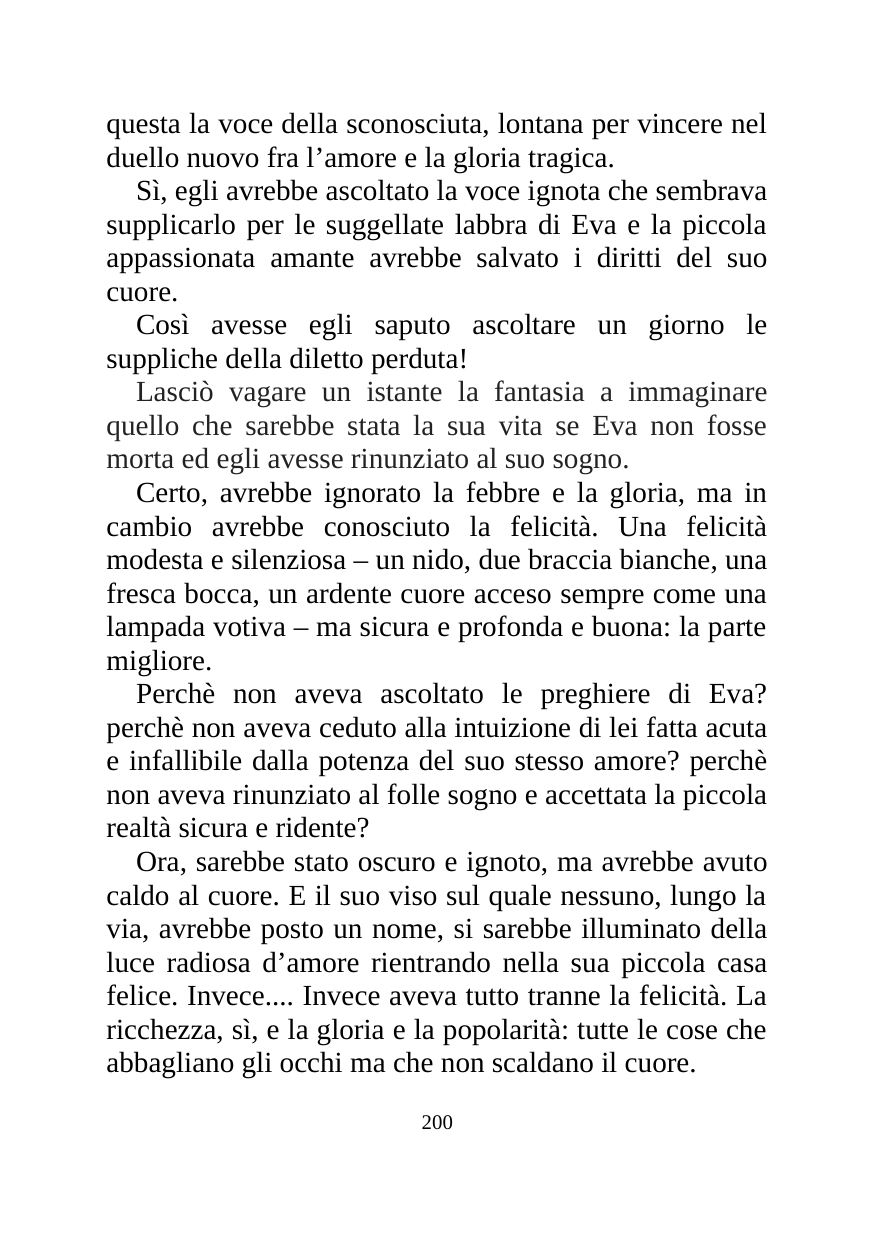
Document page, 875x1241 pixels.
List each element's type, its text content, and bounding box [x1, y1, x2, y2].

text Ora, sarebbe stato oscuro e ignoto, ma avrebbe avuto caldo al cuore. E il suo viso sul quale nessuno, lungo la via, avrebbe posto un nome, si sarebbe illuminato della luce radiosa d’amore rientrando nella sua piccola casa felice. Invece.... Invece aveva tutto tranne la felicità. La ricchezza, sì, e la gloria e la popolarità: tutte le cose che abbagliano gli occhi ma che non scaldano il cuore. [106, 844, 768, 1079]
text Lasciò vagare un istante la fantasia a immaginare quello che sarebbe stata la sua vita se Eva non fosse morta ed egli avesse rinunziato al suo sogno. [106, 374, 768, 475]
text Certo, avrebbe ignorato la febbre e la gloria, ma in cambio avrebbe conosciuto la felicità. Una felicità modesta e silenziosa – un nido, due braccia bianche, una fresca bocca, un ardente cuore acceso sempre come una lampada votiva – ma sicura e profonda e buona: la parte migliore. [106, 475, 768, 676]
text Sì, egli avrebbe ascoltato la voce ignota che sembrava supplicarlo per le suggellate labbra di Eva e la piccola appassionata amante avrebbe salvato i diritti del suo cuore. [106, 173, 768, 307]
text Così avesse egli saputo ascoltare un giorno le suppliche della diletto perduta! [106, 307, 768, 374]
text questa la voce della sconosciuta, lontana per vincere nel duello nuovo fra l’amore e la gloria tragica. [106, 106, 768, 173]
text Perchè non aveva ascoltato le preghiere di Eva? perchè non aveva ceduto alla intuizione di lei fatta acuta e infallibile dalla potenza del suo stesso amore? perchè non aveva rinunziato al folle sogno e accettata la piccola realtà sicura e ridente? [106, 676, 768, 844]
